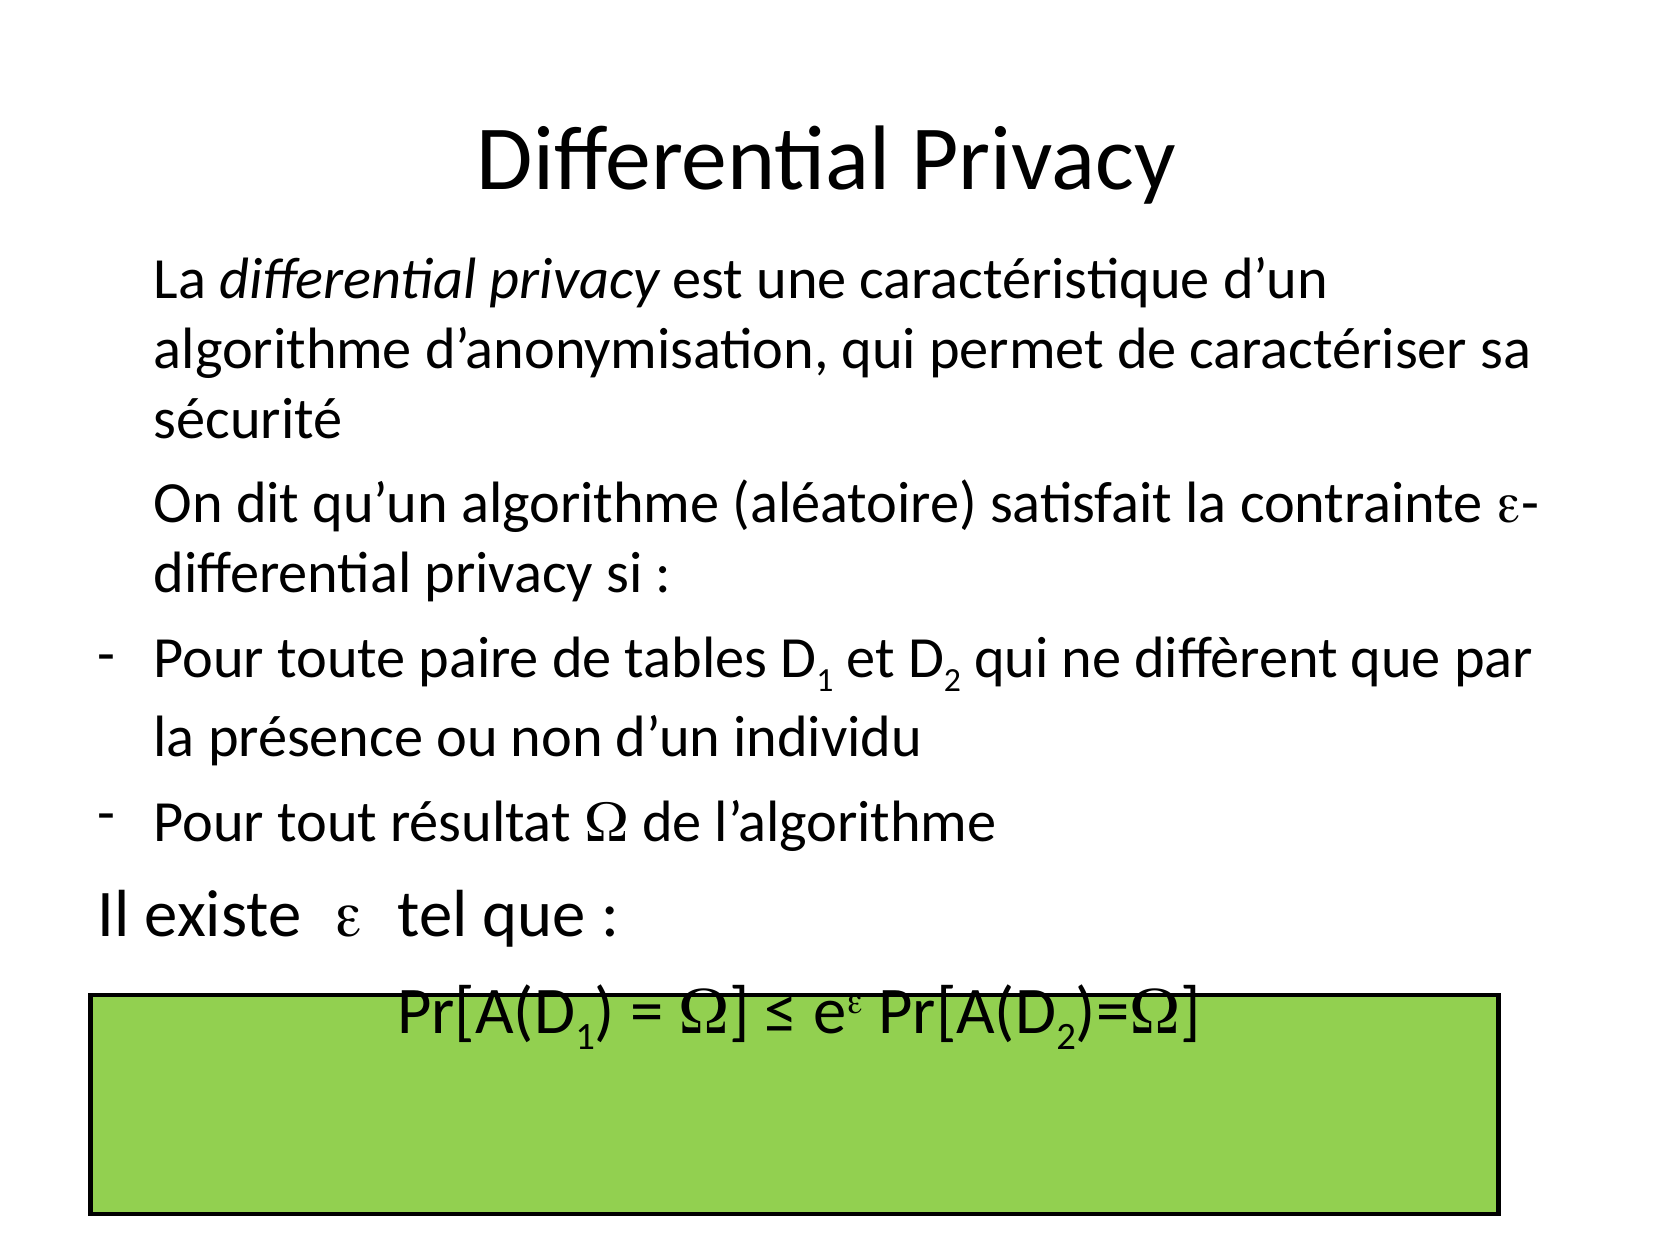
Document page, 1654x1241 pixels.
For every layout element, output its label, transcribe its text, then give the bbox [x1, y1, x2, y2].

text_box La differential privacy est une caractéristique d’un algorithme d’anonymisation, qui permet de caractériser sa sécurité On dit qu’un algorithme (aléatoire) satisfait la contrainte -differential privacy si : Pour toute paire de tables D1 et D2 qui ne diffèrent que par la présence ou non d’un individu Pour tout résultat  de l’algorithme Il existetel que : Pr[A(D1) = ] ≤ e Pr[A(D2)=] [82, 232, 1571, 1108]
text_box Differential Privacy [82, 49, 1571, 232]
text_box [90, 1108, 1499, 1215]
